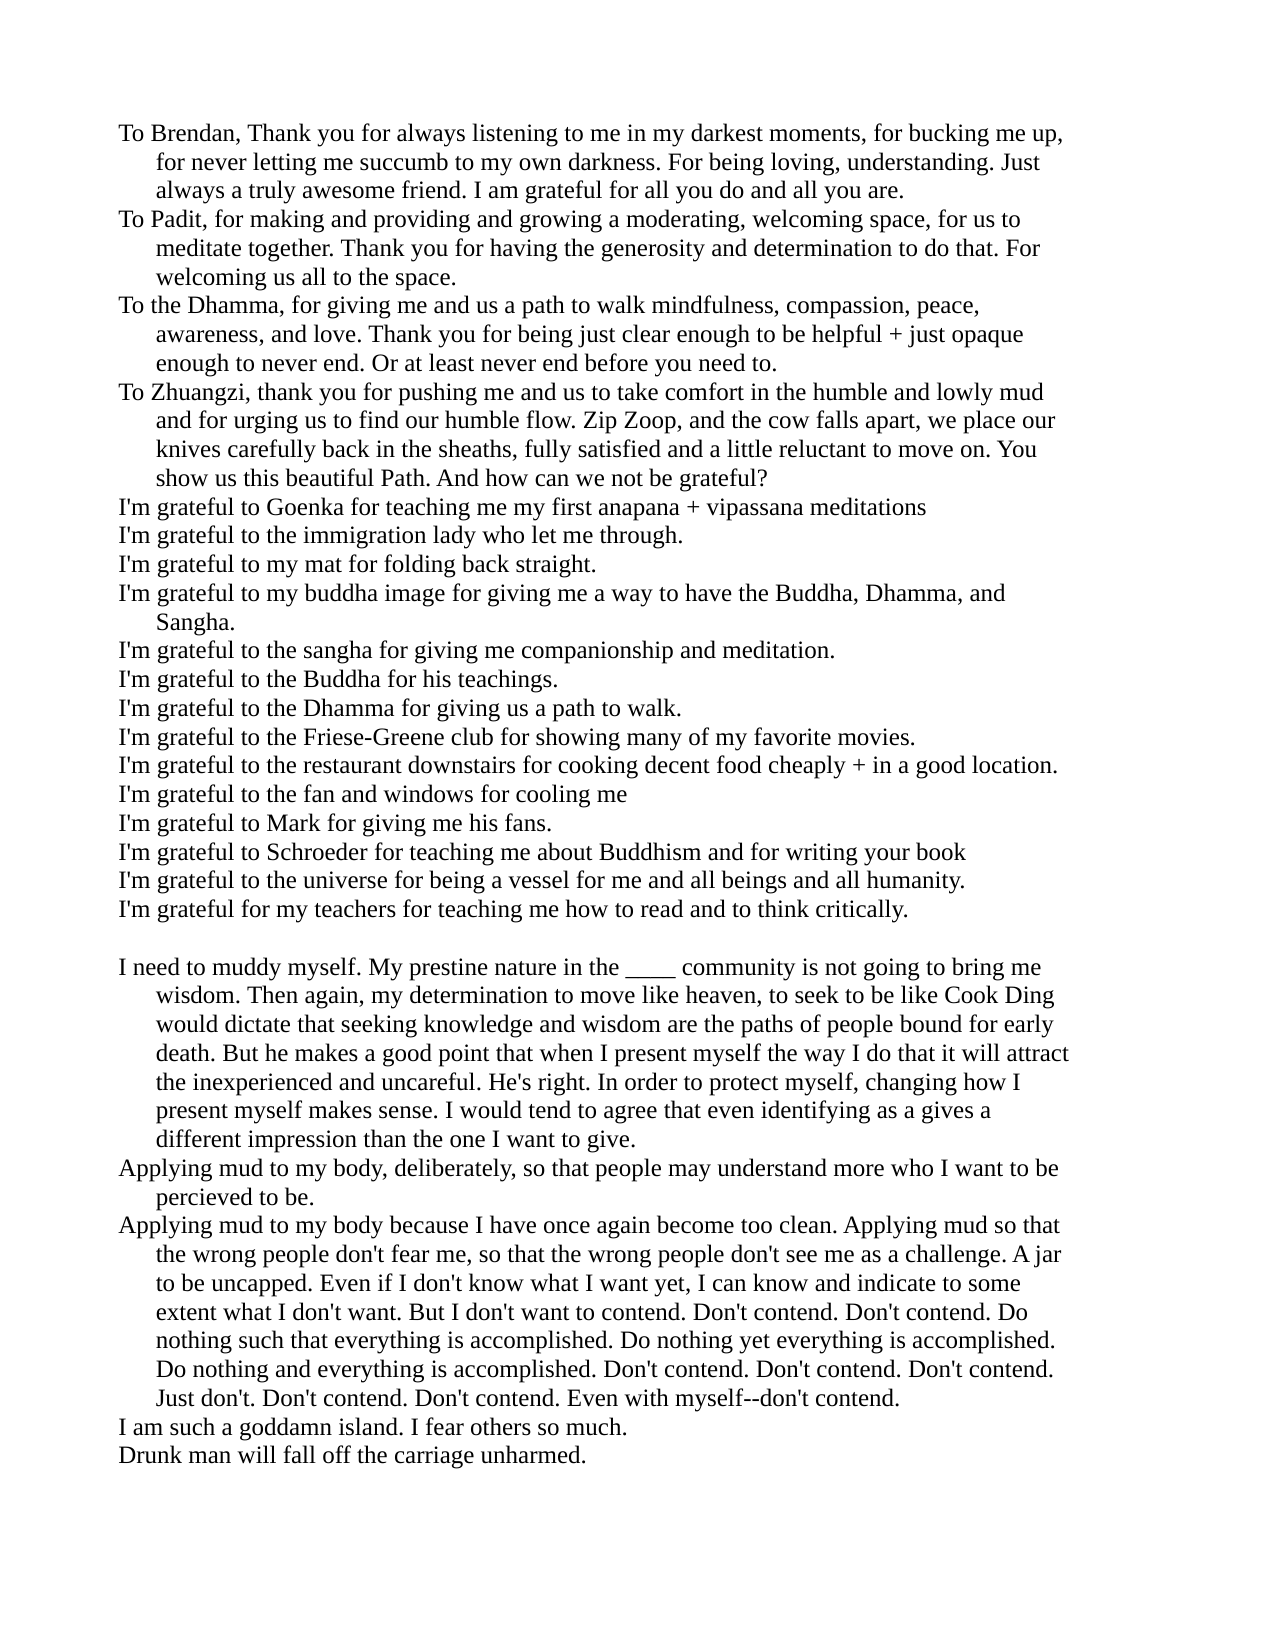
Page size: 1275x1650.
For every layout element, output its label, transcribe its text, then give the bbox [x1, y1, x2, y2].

text I'm grateful to the immigration lady who let me through. [118, 521, 1082, 549]
text I'm grateful to Schroeder for teaching me about Buddhism and for writing your book [118, 837, 1082, 866]
text I am such a goddamn island. I fear others so much. [118, 1412, 1082, 1441]
text Applying mud to my body because I have once again become too clean. Applying mud so that the wrong people don't fear me, so that the wrong people don't see me as a challenge. A jar to be uncapped. Even if I don't know what I want yet, I can know and indicate to some extent what I don't want. But I don't want to contend. Don't contend. Don't contend. Do nothing such that everything is accomplished. Do nothing yet everything is accomplished. Do nothing and everything is accomplished. Don't contend. Don't contend. Don't contend. Just don't. Don't contend. Don't contend. Even with myself--don't contend. [118, 1211, 1082, 1412]
text I'm grateful to the fan and windows for cooling me [118, 779, 1082, 808]
text I'm grateful to the Friese-Greene club for showing many of my favorite movies. [118, 722, 1082, 751]
text Applying mud to my body, deliberately, so that people may understand more who I want to be percieved to be. [118, 1153, 1082, 1211]
text I'm grateful to the restaurant downstairs for cooking decent food cheaply + in a good location. [118, 751, 1082, 779]
text I'm grateful to the universe for being a vessel for me and all beings and all humanity. [118, 866, 1082, 894]
text To the Dhamma, for giving me and us a path to walk mindfulness, compassion, peace, awareness, and love. Thank you for being just clear enough to be helpful + just opaque enough to never end. Or at least never end before you need to. [118, 291, 1082, 377]
text I'm grateful to my buddha image for giving me a way to have the Buddha, Dhamma, and Sangha. [118, 578, 1082, 636]
text To Padit, for making and providing and growing a moderating, welcoming space, for us to meditate together. Thank you for having the generosity and determination to do that. For welcoming us all to the space. [118, 204, 1082, 291]
text Drunk man will fall off the carriage unharmed. [118, 1441, 1082, 1469]
text To Zhuangzi, thank you for pushing me and us to take comfort in the humble and lowly mud and for urging us to find our humble flow. Zip Zoop, and the cow falls apart, we place our knives carefully back in the sheaths, fully satisfied and a little reluctant to move on. You show us this beautiful Path. And how can we not be grateful? [118, 377, 1082, 492]
text I'm grateful to the Buddha for his teachings. [118, 664, 1082, 693]
text I'm grateful to my mat for folding back straight. [118, 549, 1082, 578]
text I'm grateful for my teachers for teaching me how to read and to think critically. [118, 894, 1082, 923]
text I'm grateful to the sangha for giving me companionship and meditation. [118, 636, 1082, 664]
text To Brendan, Thank you for always listening to me in my darkest moments, for bucking me up, for never letting me succumb to my own darkness. For being loving, understanding. Just always a truly awesome friend. I am grateful for all you do and all you are. [118, 118, 1082, 204]
text I need to muddy myself. My prestine nature in the ____ community is not going to bring me wisdom. Then again, my determination to move like heaven, to seek to be like Cook Ding would dictate that seeking knowledge and wisdom are the paths of people bound for early death. But he makes a good point that when I present myself the way I do that it will attract the inexperienced and uncareful. He's right. In order to protect myself, changing how I present myself makes sense. I would tend to agree that even identifying as a gives a different impression than the one I want to give. [118, 952, 1082, 1153]
text I'm grateful to Mark for giving me his fans. [118, 808, 1082, 837]
text I'm grateful to Goenka for teaching me my first anapana + vipassana meditations [118, 492, 1082, 521]
text I'm grateful to the Dhamma for giving us a path to walk. [118, 693, 1082, 722]
